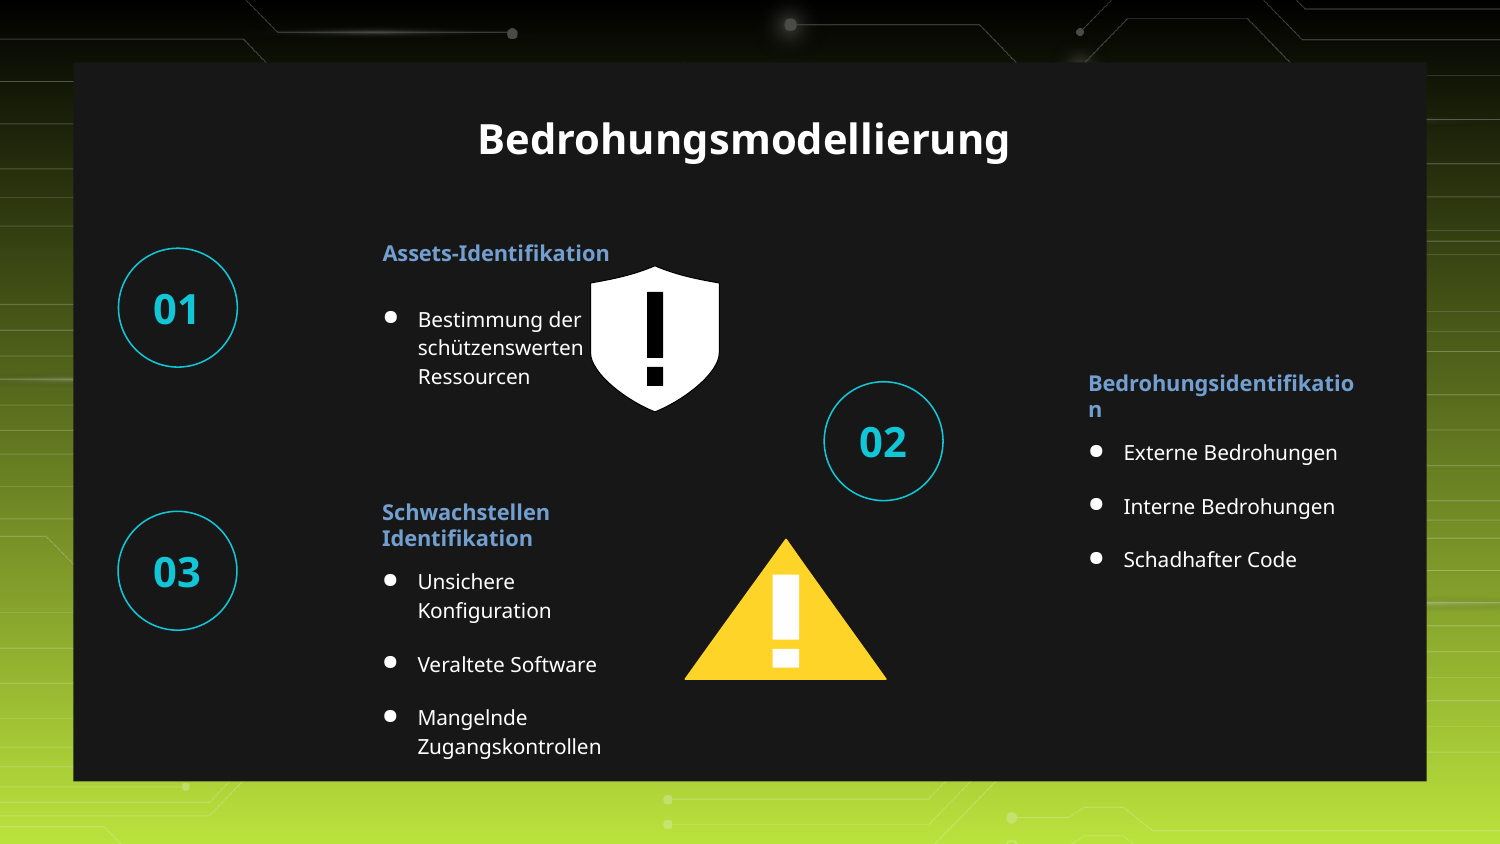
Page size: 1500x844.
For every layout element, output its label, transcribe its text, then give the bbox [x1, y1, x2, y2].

title Bedrohungsmodellierung [118, 98, 1382, 192]
text_box [685, 539, 886, 680]
text_box Assets-Identifikation [367, 221, 666, 287]
text_box Externe Bedrohungen Interne Bedrohungen Schadhafter Code [1073, 420, 1371, 521]
text_box Schwachstellen Identifikation [367, 483, 665, 550]
text_box 02 [824, 381, 944, 501]
text_box 03 [118, 511, 237, 631]
text_box Unsichere Konfiguration Veraltete Software Mangelnde Zugangskontrollen [367, 550, 665, 650]
picture [0, 0, 1500, 36]
text_box Bedrohungsidentifikation [1073, 354, 1371, 420]
text_box Bestimmung der schützenswerten Ressourcen [367, 287, 613, 388]
text_box 01 [118, 248, 238, 368]
text_box [590, 265, 720, 412]
